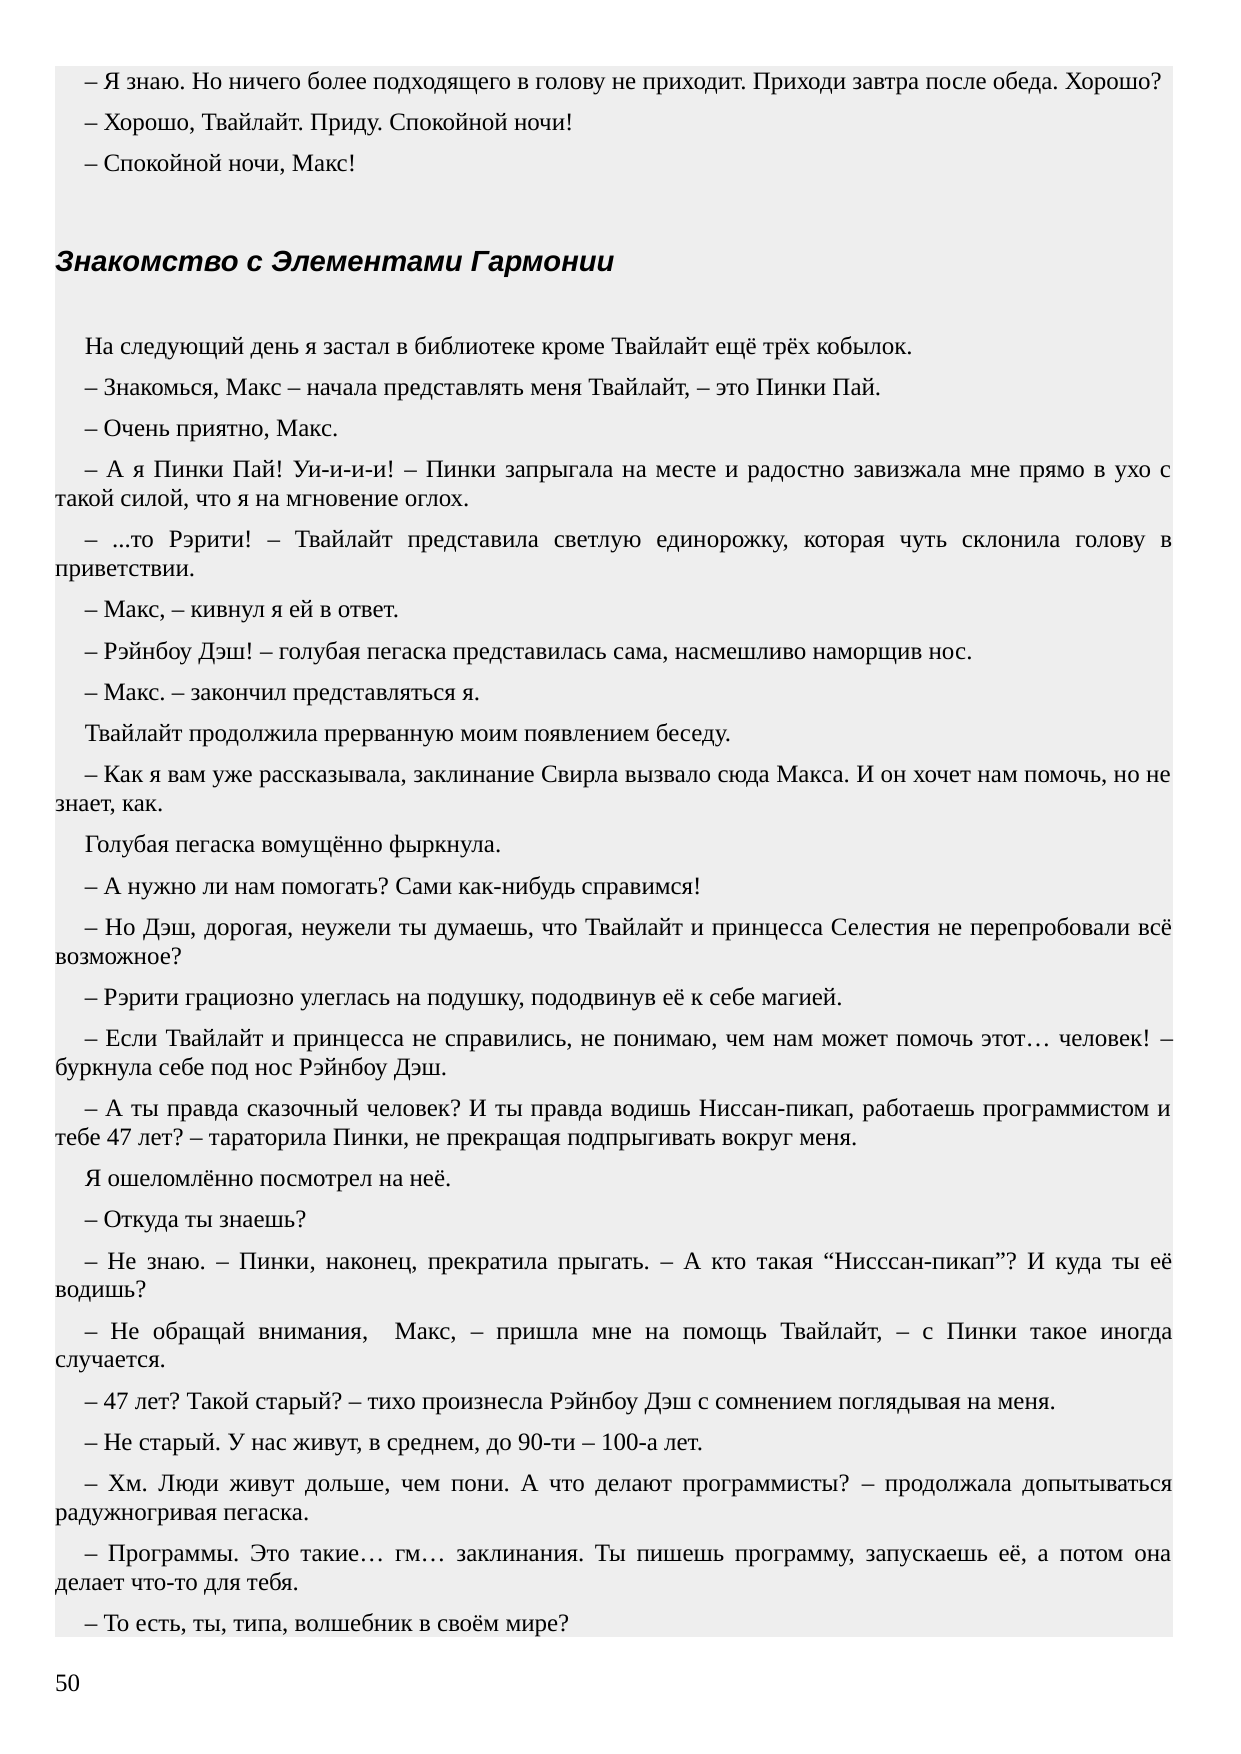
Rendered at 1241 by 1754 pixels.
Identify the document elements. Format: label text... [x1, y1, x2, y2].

text – Если Твайлайт и принцесса не справились, не понимаю, чем нам может помочь этот… человек! – буркнула себе под нос Рэйнбоу Дэш. [55, 1023, 1173, 1081]
text – Хорошо, Твайлайт. Приду. Спокойной ночи! [55, 107, 1173, 136]
text Я ошеломлённо посмотрел на неё. [55, 1163, 1173, 1192]
text – Я знаю. Но ничего более подходящего в голову не приходит. Приходи завтра после обеда. Хорошо? [55, 66, 1173, 95]
text – Не обращай внимания, Макс, – пришла мне на помощь Твайлайт, – с Пинки такое иногда случается. [55, 1316, 1173, 1373]
text – 47 лет? Такой старый? – тихо произнесла Рэйнбоу Дэш с сомнением поглядывая на меня. [55, 1386, 1173, 1414]
text – А я Пинки Пай! Уи-и-и-и! – Пинки запрыгала на месте и радостно завизжала мне прямо в ухо с такой силой, что я на мгновение оглох. [55, 454, 1173, 512]
text Голубая пегаска вомущённо фыркнула. [55, 829, 1173, 858]
text – Откуда ты знаешь? [55, 1204, 1173, 1233]
text – Программы. Это такие… гм… заклинания. Ты пишешь программу, запускаешь её, а потом она делает что-то для тебя. [55, 1538, 1173, 1596]
text – Не знаю. – Пинки, наконец, прекратила прыгать. – А кто такая “Нисссан-пикап”? И куда ты её водишь? [55, 1246, 1173, 1303]
text – Не старый. У нас живут, в среднем, до 90-ти – 100-а лет. [55, 1427, 1173, 1456]
text – Знакомься, Макс – начала представлять меня Твайлайт, – это Пинки Пай. [55, 372, 1173, 401]
text Твайлайт продолжила прерванную моим появлением беседу. [55, 718, 1173, 747]
text – Спокойной ночи, Макс! [55, 148, 1173, 177]
subtitle Знакомство с Элементами Гармонии [55, 243, 1173, 277]
text – Макс. – закончил представляться я. [55, 677, 1173, 706]
text – Но Дэш, дорогая, неужели ты думаешь, что Твайлайт и принцесса Селестия не перепробовали всё возможное? [55, 912, 1173, 969]
text – А нужно ли нам помогать? Сами как-нибудь справимся! [55, 871, 1173, 899]
text – Очень приятно, Макс. [55, 413, 1173, 442]
text На следующий день я застал в библиотеке кроме Твайлайт ещё трёх кобылок. [55, 331, 1173, 359]
text – Рэйнбоу Дэш! – голубая пегаска представилась сама, насмешливо наморщив нос. [55, 636, 1173, 664]
text – А ты правда сказочный человек? И ты правда водишь Ниссан-пикап, работаешь программистом и тебе 47 лет? – тараторила Пинки, не прекращая подпрыгивать вокруг меня. [55, 1093, 1173, 1151]
text – Рэрити грациозно улеглась на подушку, пододвинув её к себе магией. [55, 982, 1173, 1011]
text – То есть, ты, типа, волшебник в своём мире? [55, 1608, 1173, 1637]
text – ...то Рэрити! – Твайлайт представила светлую единорожку, которая чуть склонила голову в приветствии. [55, 524, 1173, 582]
text – Хм. Люди живут дольше, чем пони. А что делают программисты? – продолжала допытываться радужногривая пегаска. [55, 1468, 1173, 1526]
text – Макс, – кивнул я ей в ответ. [55, 594, 1173, 623]
text – Как я вам уже рассказывала, заклинание Свирла вызвало сюда Макса. И он хочет нам помочь, но не знает, как. [55, 759, 1173, 817]
